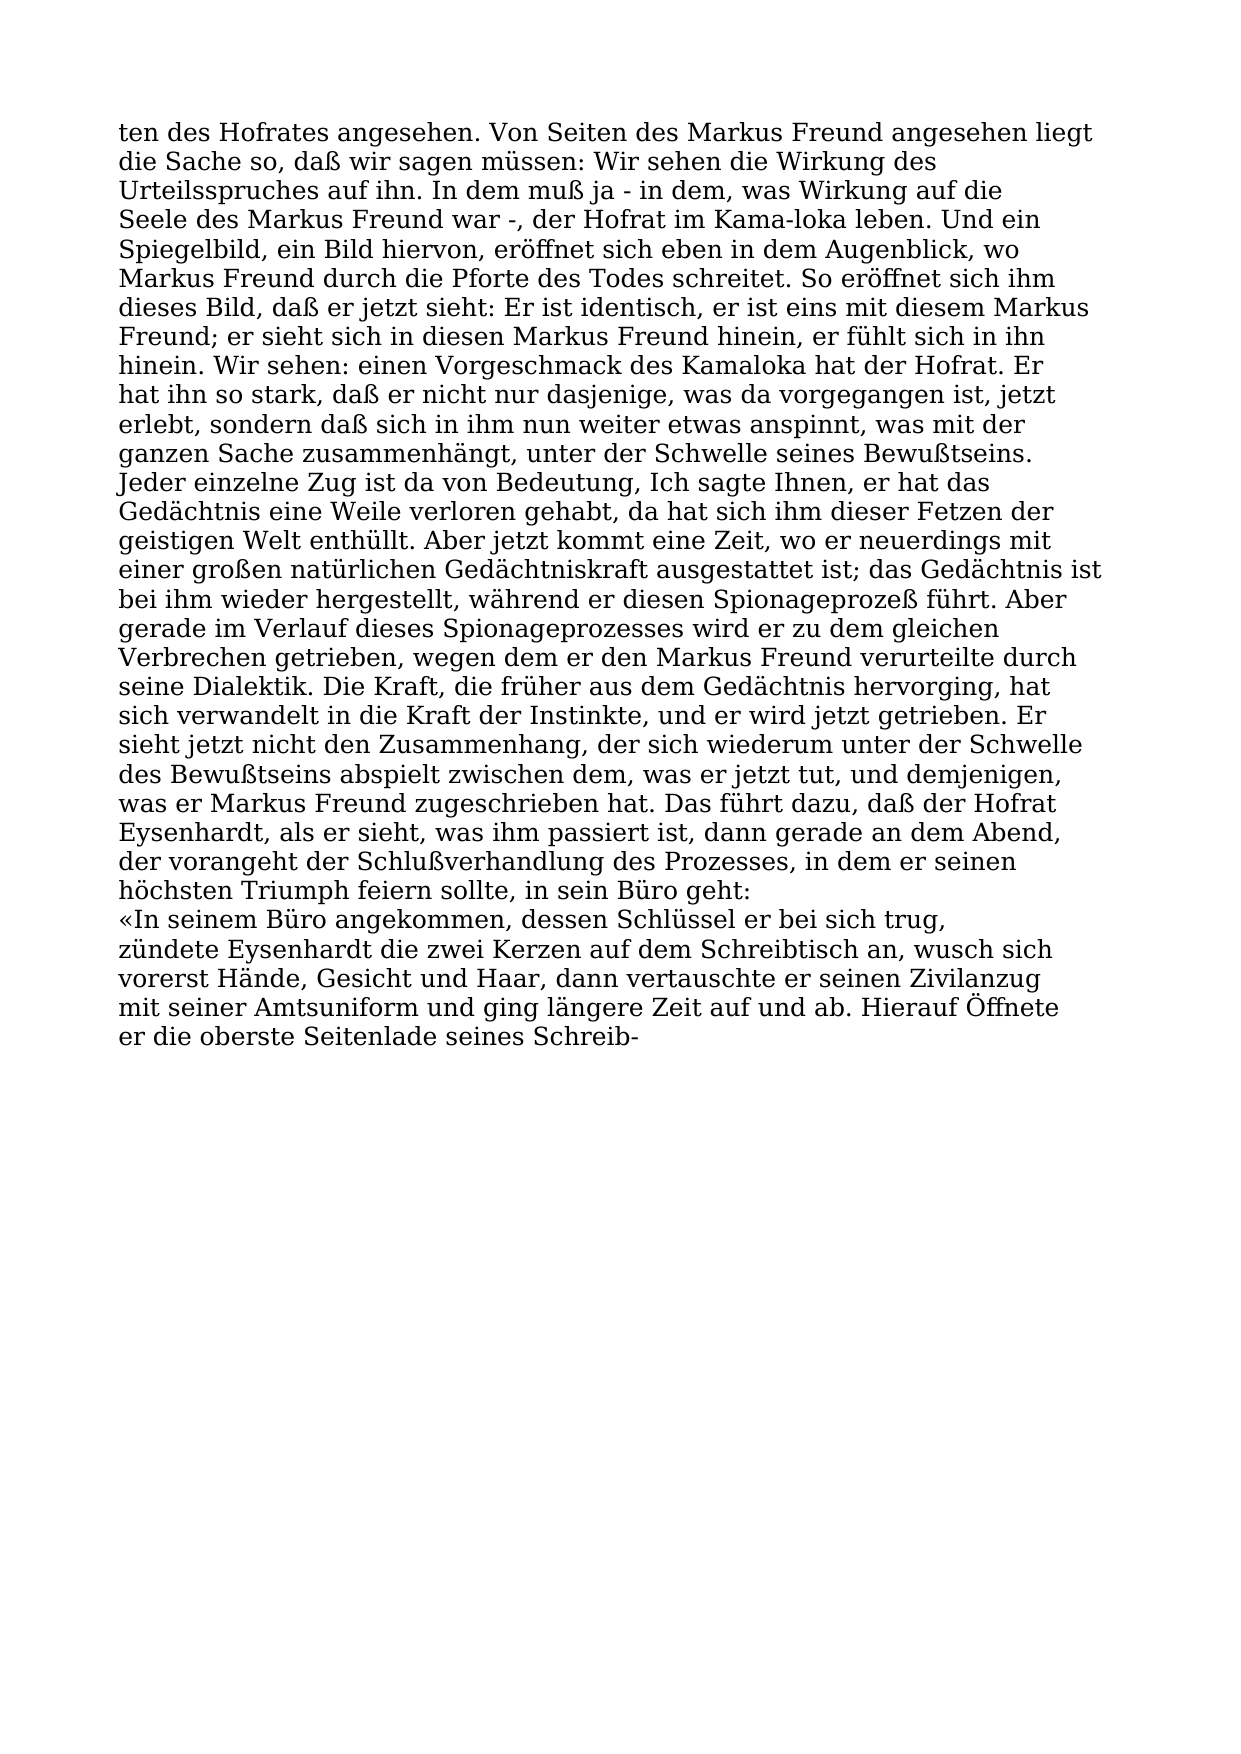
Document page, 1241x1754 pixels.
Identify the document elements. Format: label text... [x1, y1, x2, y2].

text Eysenhardt, als er sieht, was ihm passiert ist, dann gerade an dem Abend, [118, 818, 1122, 847]
text Urteilsspruches auf ihn. In dem muß ja - in dem, was Wirkung auf die [118, 176, 1122, 206]
text was er Markus Freund zugeschrieben hat. Das führt dazu, daß der Hofrat [118, 789, 1122, 818]
text einer großen natürlichen Gedächtniskraft ausgestattet ist; das Gedächtnis ist [118, 556, 1122, 585]
text die Sache so, daß wir sagen müssen: Wir sehen die Wirkung des [118, 147, 1122, 176]
text Verbrechen getrieben, wegen dem er den Markus Freund verurteilte durch [118, 643, 1122, 672]
text zündete Eysenhardt die zwei Kerzen auf dem Schreibtisch an, wusch sich [118, 935, 1122, 964]
text sieht jetzt nicht den Zusammenhang, der sich wiederum unter der Schwelle [118, 731, 1122, 760]
text Jeder einzelne Zug ist da von Bedeutung, Ich sagte Ihnen, er hat das [118, 468, 1122, 497]
text dieses Bild, daß er jetzt sieht: Er ist identisch, er ist eins mit diesem Markus [118, 293, 1122, 322]
text geistigen Welt enthüllt. Aber jetzt kommt eine Zeit, wo er neuerdings mit [118, 526, 1122, 556]
text erlebt, sondern daß sich in ihm nun weiter etwas anspinnt, was mit der [118, 410, 1122, 439]
text Spiegelbild, ein Bild hiervon, eröffnet sich eben in dem Augenblick, wo [118, 235, 1122, 264]
text höchsten Triumph feiern sollte, in sein Büro geht: [118, 876, 1122, 906]
text mit seiner Amtsuniform und ging längere Zeit auf und ab. Hierauf Öffnete [118, 993, 1122, 1022]
text Markus Freund durch die Pforte des Todes schreitet. So eröffnet sich ihm [118, 264, 1122, 293]
text ganzen Sache zusammenhängt, unter der Schwelle seines Bewußtseins. [118, 439, 1122, 468]
text der vorangeht der Schlußverhandlung des Prozesses, in dem er seinen [118, 847, 1122, 876]
text Gedächtnis eine Weile verloren gehabt, da hat sich ihm dieser Fetzen der [118, 497, 1122, 526]
text sich verwandelt in die Kraft der Instinkte, und er wird jetzt getrieben. Er [118, 701, 1122, 731]
text er die oberste Seitenlade seines Schreib- [118, 1022, 1122, 1051]
text gerade im Verlauf dieses Spionageprozesses wird er zu dem gleichen [118, 614, 1122, 643]
text Freund; er sieht sich in diesen Markus Freund hinein, er fühlt sich in ihn [118, 322, 1122, 351]
text Seele des Markus Freund war -, der Hofrat im Kama-loka leben. Und ein [118, 206, 1122, 235]
text «In seinem Büro angekommen, dessen Schlüssel er bei sich trug, [118, 906, 1122, 935]
text bei ihm wieder hergestellt, während er diesen Spionageprozeß führt. Aber [118, 585, 1122, 614]
text hat ihn so stark, daß er nicht nur dasjenige, was da vorgegangen ist, jetzt [118, 381, 1122, 410]
text hinein. Wir sehen: einen Vorgeschmack des Kamaloka hat der Hofrat. Er [118, 351, 1122, 381]
text ten des Hofrates angesehen. Von Seiten des Markus Freund angesehen liegt [118, 118, 1122, 147]
text des Bewußtseins abspielt zwischen dem, was er jetzt tut, und demjenigen, [118, 760, 1122, 789]
text vorerst Hände, Gesicht und Haar, dann vertauschte er seinen Zivilanzug [118, 964, 1122, 993]
text seine Dialektik. Die Kraft, die früher aus dem Gedächtnis hervorging, hat [118, 672, 1122, 701]
